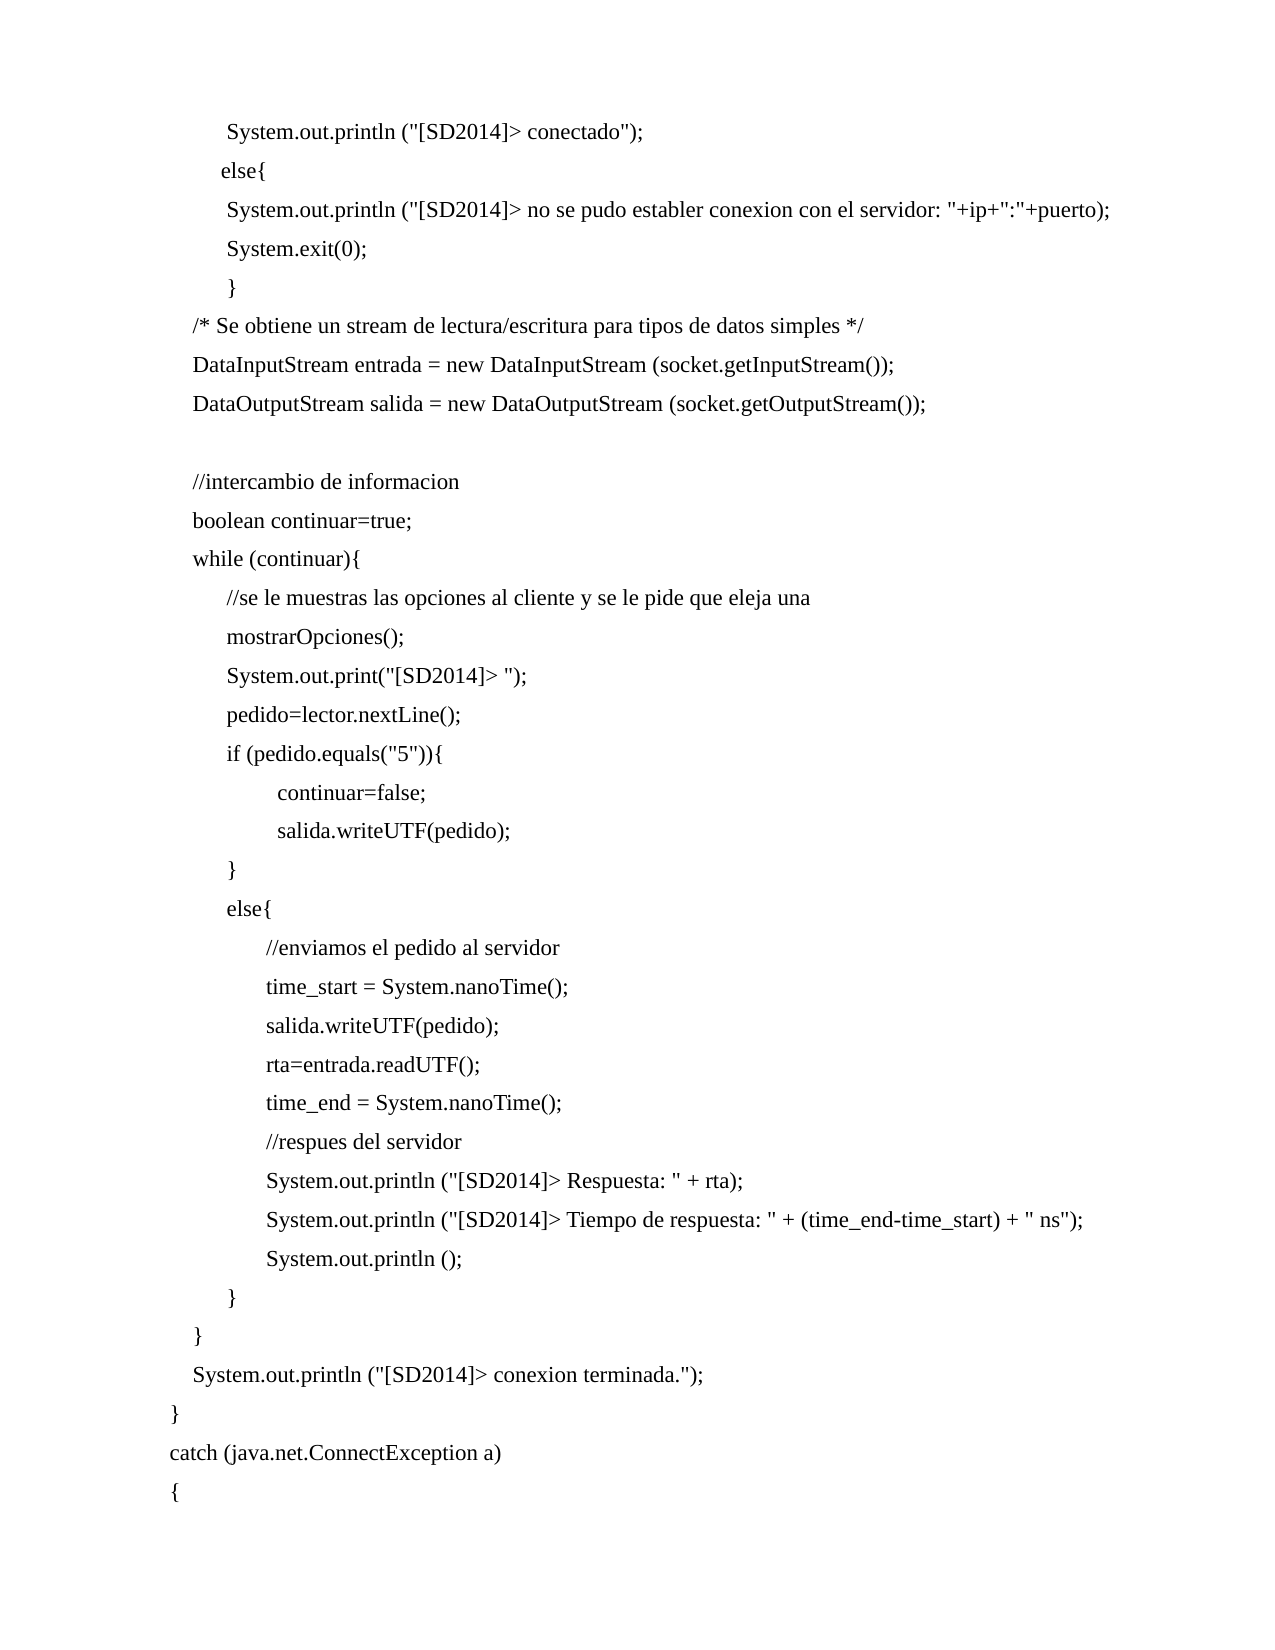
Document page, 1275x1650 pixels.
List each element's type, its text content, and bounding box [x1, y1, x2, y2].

text pedido=lector.nextLine(); [118, 701, 1157, 727]
text if (pedido.equals("5")){ [118, 740, 1157, 766]
text DataInputStream entrada = new DataInputStream (socket.getInputStream()); [118, 351, 1157, 378]
text DataOutputStream salida = new DataOutputStream (socket.getOutputStream()); [118, 390, 1157, 416]
text /* Se obtiene un stream de lectura/escritura para tipos de datos simples */ [118, 312, 1157, 339]
text salida.writeUTF(pedido); [118, 817, 1157, 844]
text } [118, 856, 1157, 883]
text System.out.println ("[SD2014]> Tiempo de respuesta: " + (time_end-time_start) + " ns"); [118, 1206, 1157, 1232]
text { [118, 1478, 1157, 1504]
text //se le muestras las opciones al cliente y se le pide que eleja una [118, 584, 1157, 611]
text //enviamos el pedido al servidor [118, 934, 1157, 960]
text System.out.println (); [118, 1245, 1157, 1271]
text } [118, 1284, 1157, 1310]
text } [118, 1400, 1157, 1427]
text System.exit(0); [118, 235, 1157, 261]
text continuar=false; [118, 779, 1157, 805]
text while (continuar){ [118, 546, 1157, 572]
text time_end = System.nanoTime(); [118, 1089, 1157, 1116]
text System.out.println ("[SD2014]> Respuesta: " + rta); [118, 1167, 1157, 1193]
text else{ [118, 895, 1157, 922]
text salida.writeUTF(pedido); [118, 1012, 1157, 1038]
text System.out.println ("[SD2014]> conectado"); [118, 118, 1157, 144]
text mostrarOpciones(); [118, 623, 1157, 649]
text System.out.println ("[SD2014]> conexion terminada."); [118, 1361, 1157, 1388]
text boolean continuar=true; [118, 507, 1157, 533]
text rta=entrada.readUTF(); [118, 1051, 1157, 1077]
text System.out.println ("[SD2014]> no se pudo establer conexion con el servidor: "+ip+":"+puerto); [118, 196, 1157, 222]
text else{ [118, 157, 1157, 183]
text //respues del servidor [118, 1128, 1157, 1155]
text System.out.print("[SD2014]> "); [118, 662, 1157, 688]
text } [118, 273, 1157, 300]
text //intercambio de informacion [118, 468, 1157, 494]
text time_start = System.nanoTime(); [118, 973, 1157, 999]
text } [118, 1323, 1157, 1349]
text catch (java.net.ConnectException a) [118, 1439, 1157, 1466]
